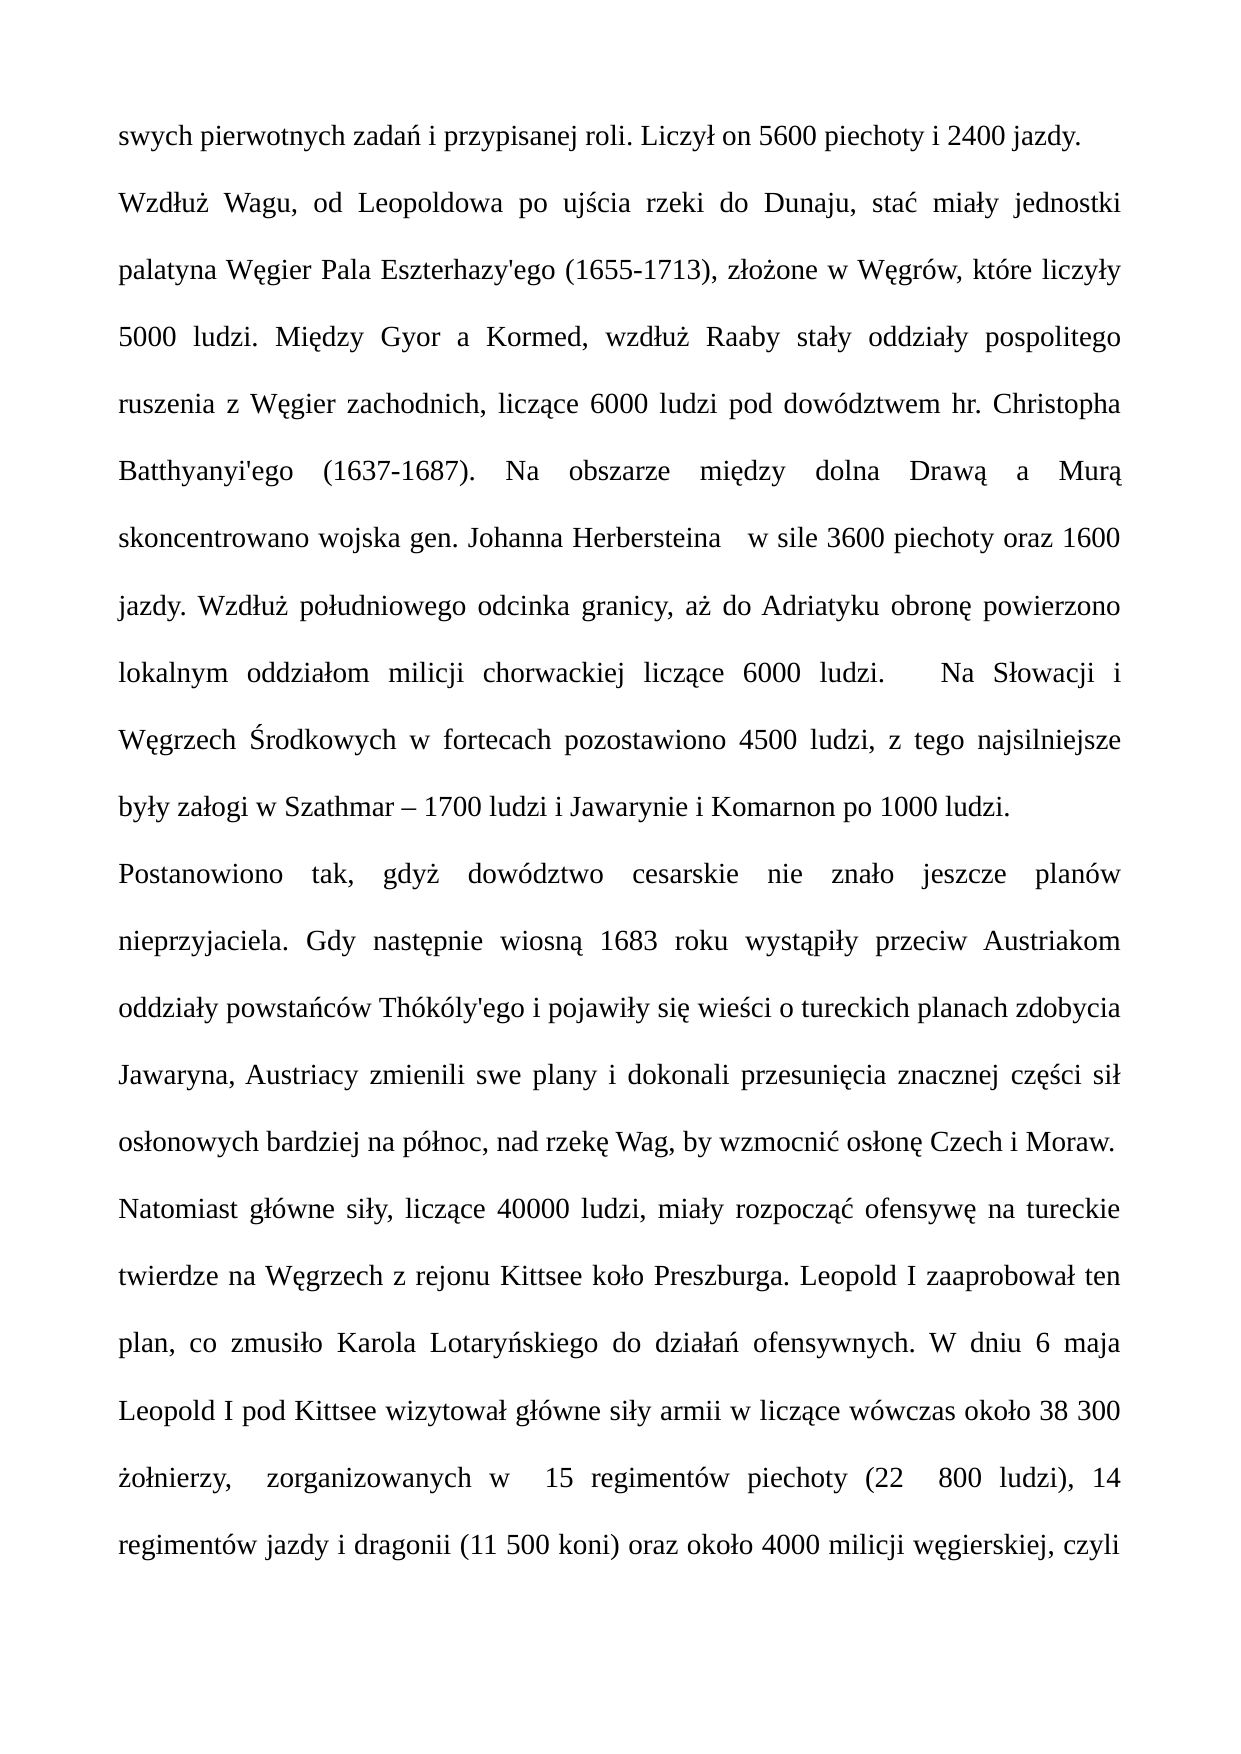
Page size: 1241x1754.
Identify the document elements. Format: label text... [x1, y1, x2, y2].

text Wzdłuż Wagu, od Leopoldowa po ujścia rzeki do Dunaju, stać miały jednostki palatyna Węgier Pala Eszterhazy'ego (1655-1713), złożone w Węgrów, które liczyły 5000 ludzi. Między Gyor a Kormed, wzdłuż Raaby stały oddziały pospolitego ruszenia z Węgier zachodnich, liczące 6000 ludzi pod dowództwem hr. Christopha Batthyanyi'ego (1637-1687). Na obszarze między dolna Drawą a Murą skoncentrowano wojska gen. Johanna Herbersteina w sile 3600 piechoty oraz 1600 jazdy. Wzdłuż południowego odcinka granicy, aż do Adriatyku obronę powierzono lokalnym oddziałom milicji chorwackiej liczące 6000 ludzi. Na Słowacji i Węgrzech Środkowych w fortecach pozostawiono 4500 ludzi, z tego najsilniejsze były załogi w Szathmar – 1700 ludzi i Jawarynie i Komarnon po 1000 ludzi. [118, 185, 1122, 822]
text swych pierwotnych zadań i przypisanej roli. Liczył on 5600 piechoty i 2400 jazdy. [118, 118, 1122, 152]
text Natomiast główne siły, liczące 40000 ludzi, miały rozpocząć ofensywę na tureckie twierdze na Węgrzech z rejonu Kittsee koło Preszburga. Leopold I zaaprobował ten plan, co zmusiło Karola Lotaryńskiego do działań ofensywnych. W dniu 6 maja Leopold I pod Kittsee wizytował główne siły armii w liczące wówczas około 38 300 żołnierzy, zorganizowanych w 15 regimentów piechoty (22 800 ludzi), 14 regimentów jazdy i dragonii (11 500 koni) oraz około 4000 milicji węgierskiej, czyli [118, 1191, 1122, 1560]
text Postanowiono tak, gdyż dowództwo cesarskie nie znało jeszcze planów nieprzyjaciela. Gdy następnie wiosną 1683 roku wystąpiły przeciw Austriakom oddziały powstańców Thókóly'ego i pojawiły się wieści o tureckich planach zdobycia Jawaryna, Austriacy zmienili swe plany i dokonali przesunięcia znacznej części sił osłonowych bardziej na północ, nad rzekę Wag, by wzmocnić osłonę Czech i Moraw. [118, 856, 1122, 1158]
